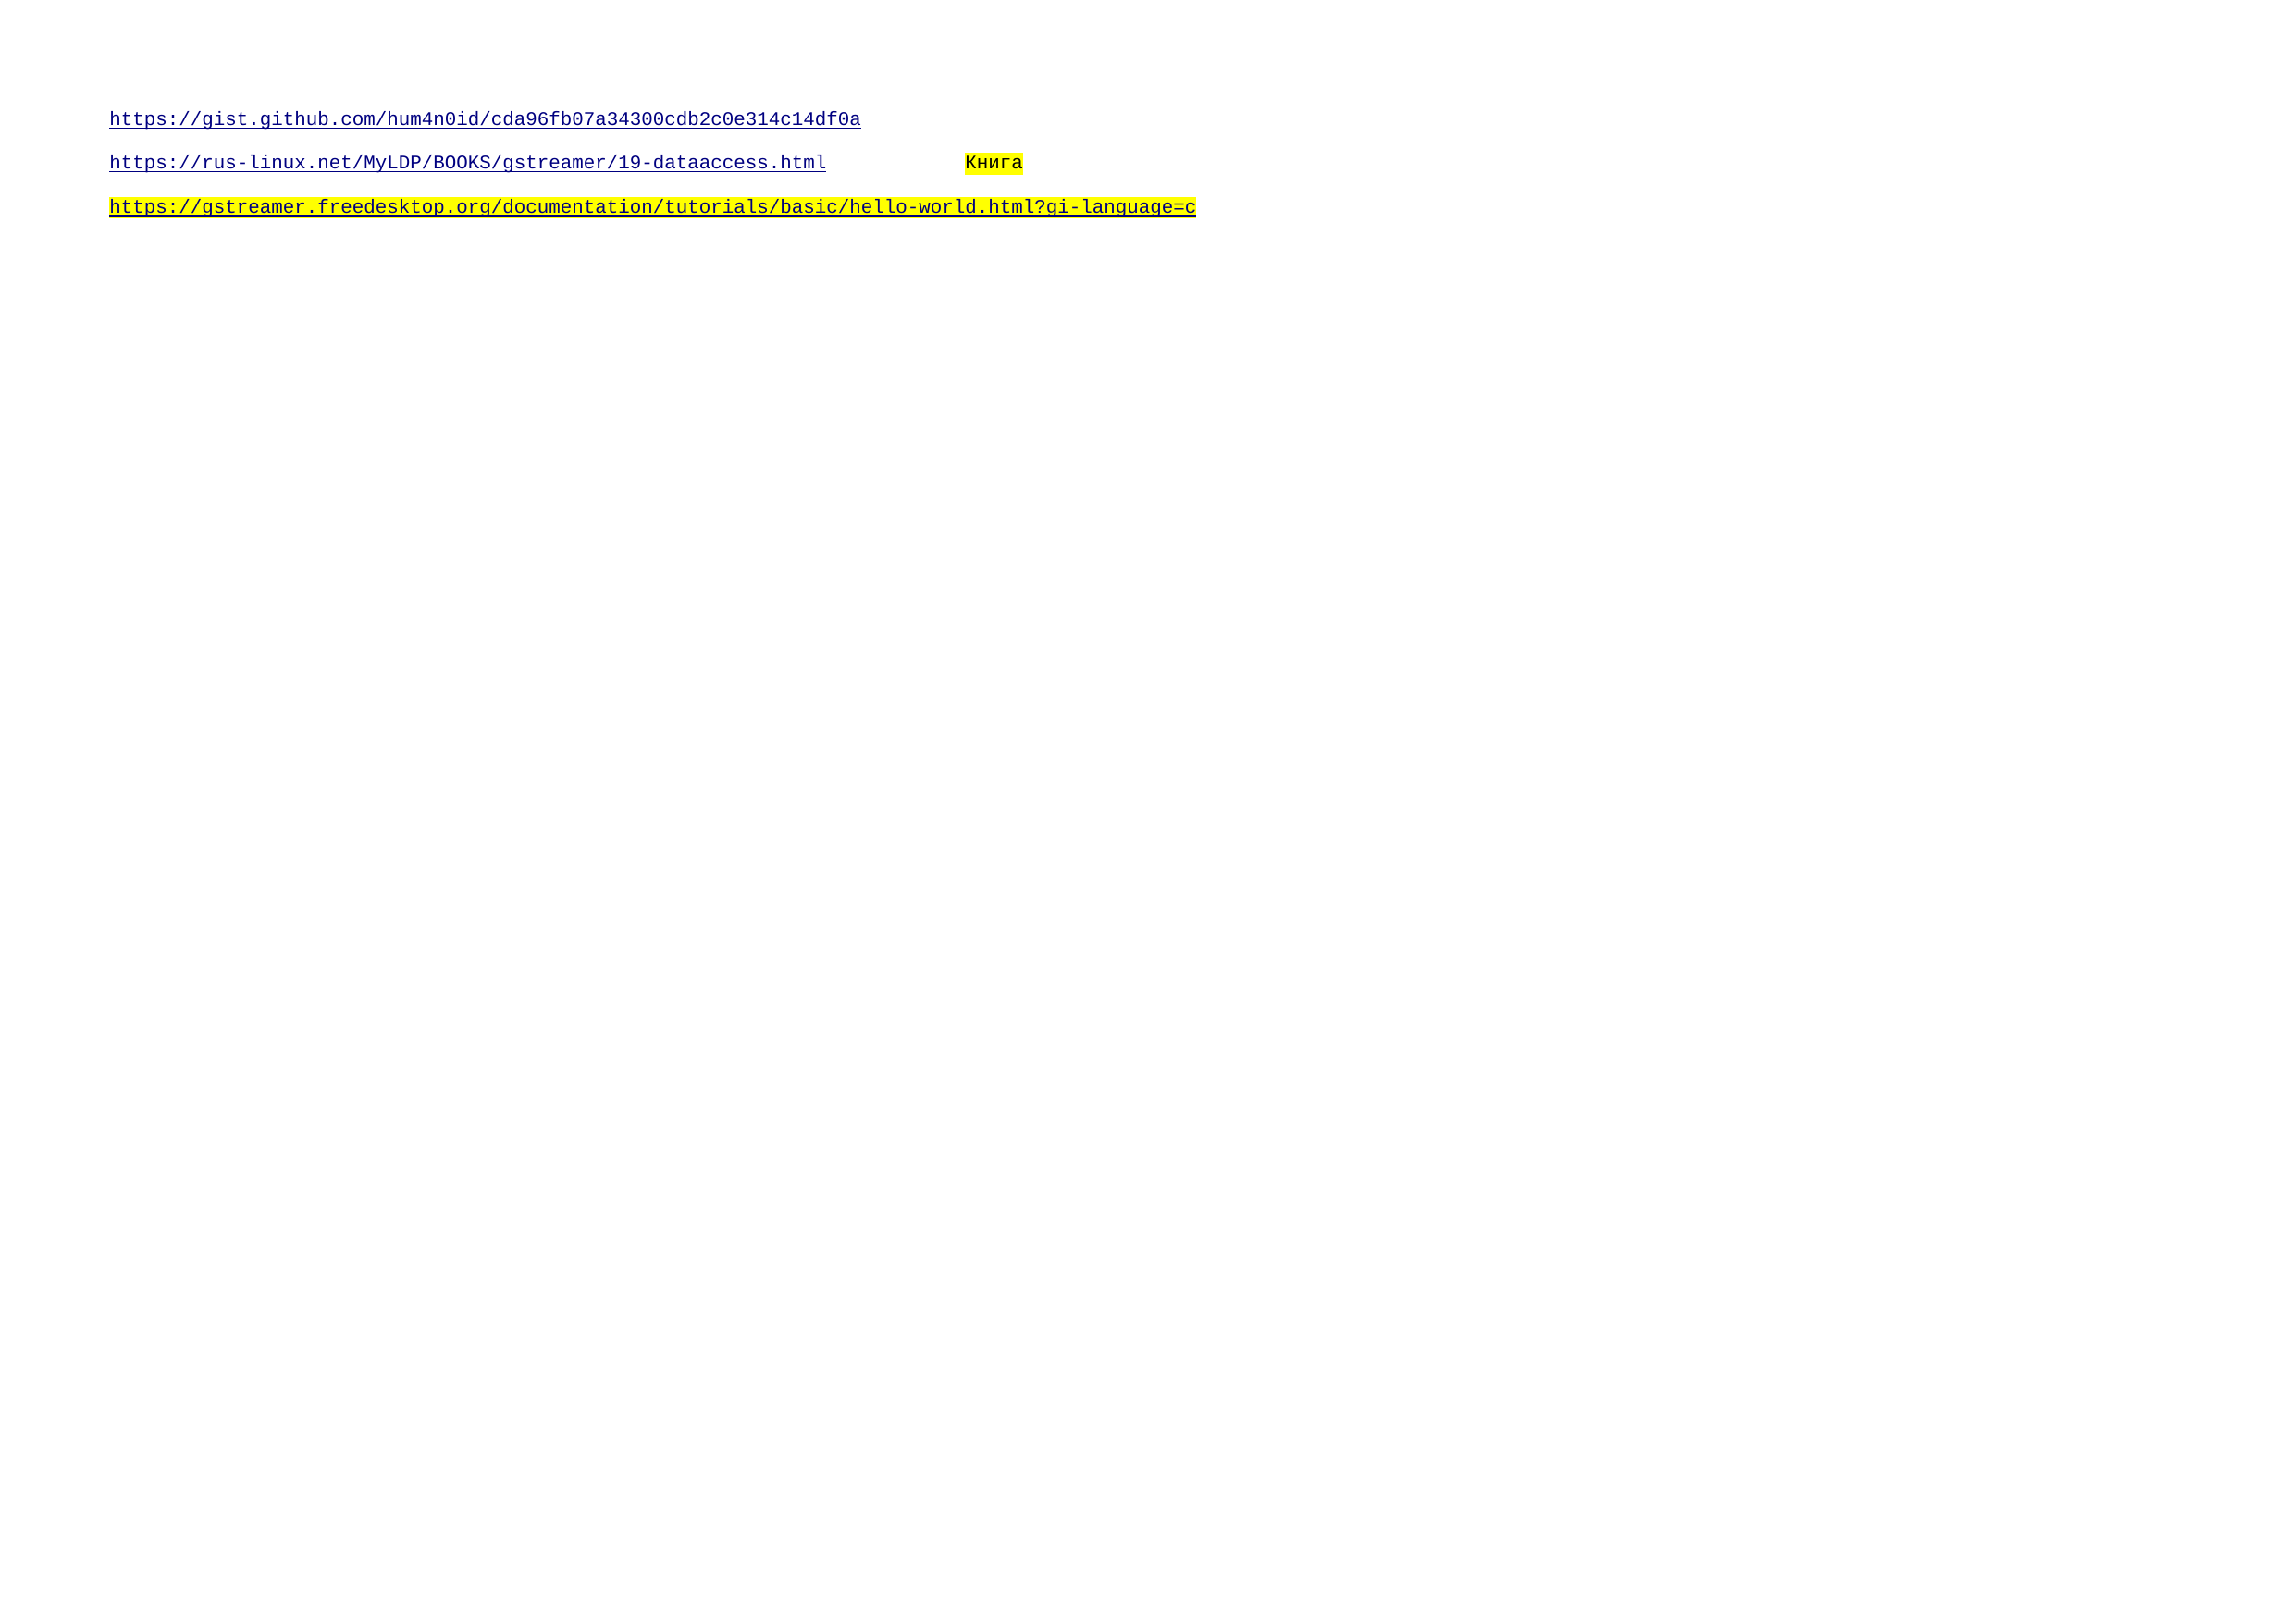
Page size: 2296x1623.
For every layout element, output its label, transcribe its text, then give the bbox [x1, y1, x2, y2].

text https://gstreamer.freedesktop.org/documentation/tutorials/basic/hello-world.html?gi-language=c [109, 197, 2186, 218]
text https://rus-linux.net/MyLDP/BOOKS/gstreamer/19-dataaccess.html Книга [109, 153, 2186, 175]
text https://gist.github.com/hum4n0id/cda96fb07a34300cdb2c0e314c14df0a [109, 109, 2186, 131]
